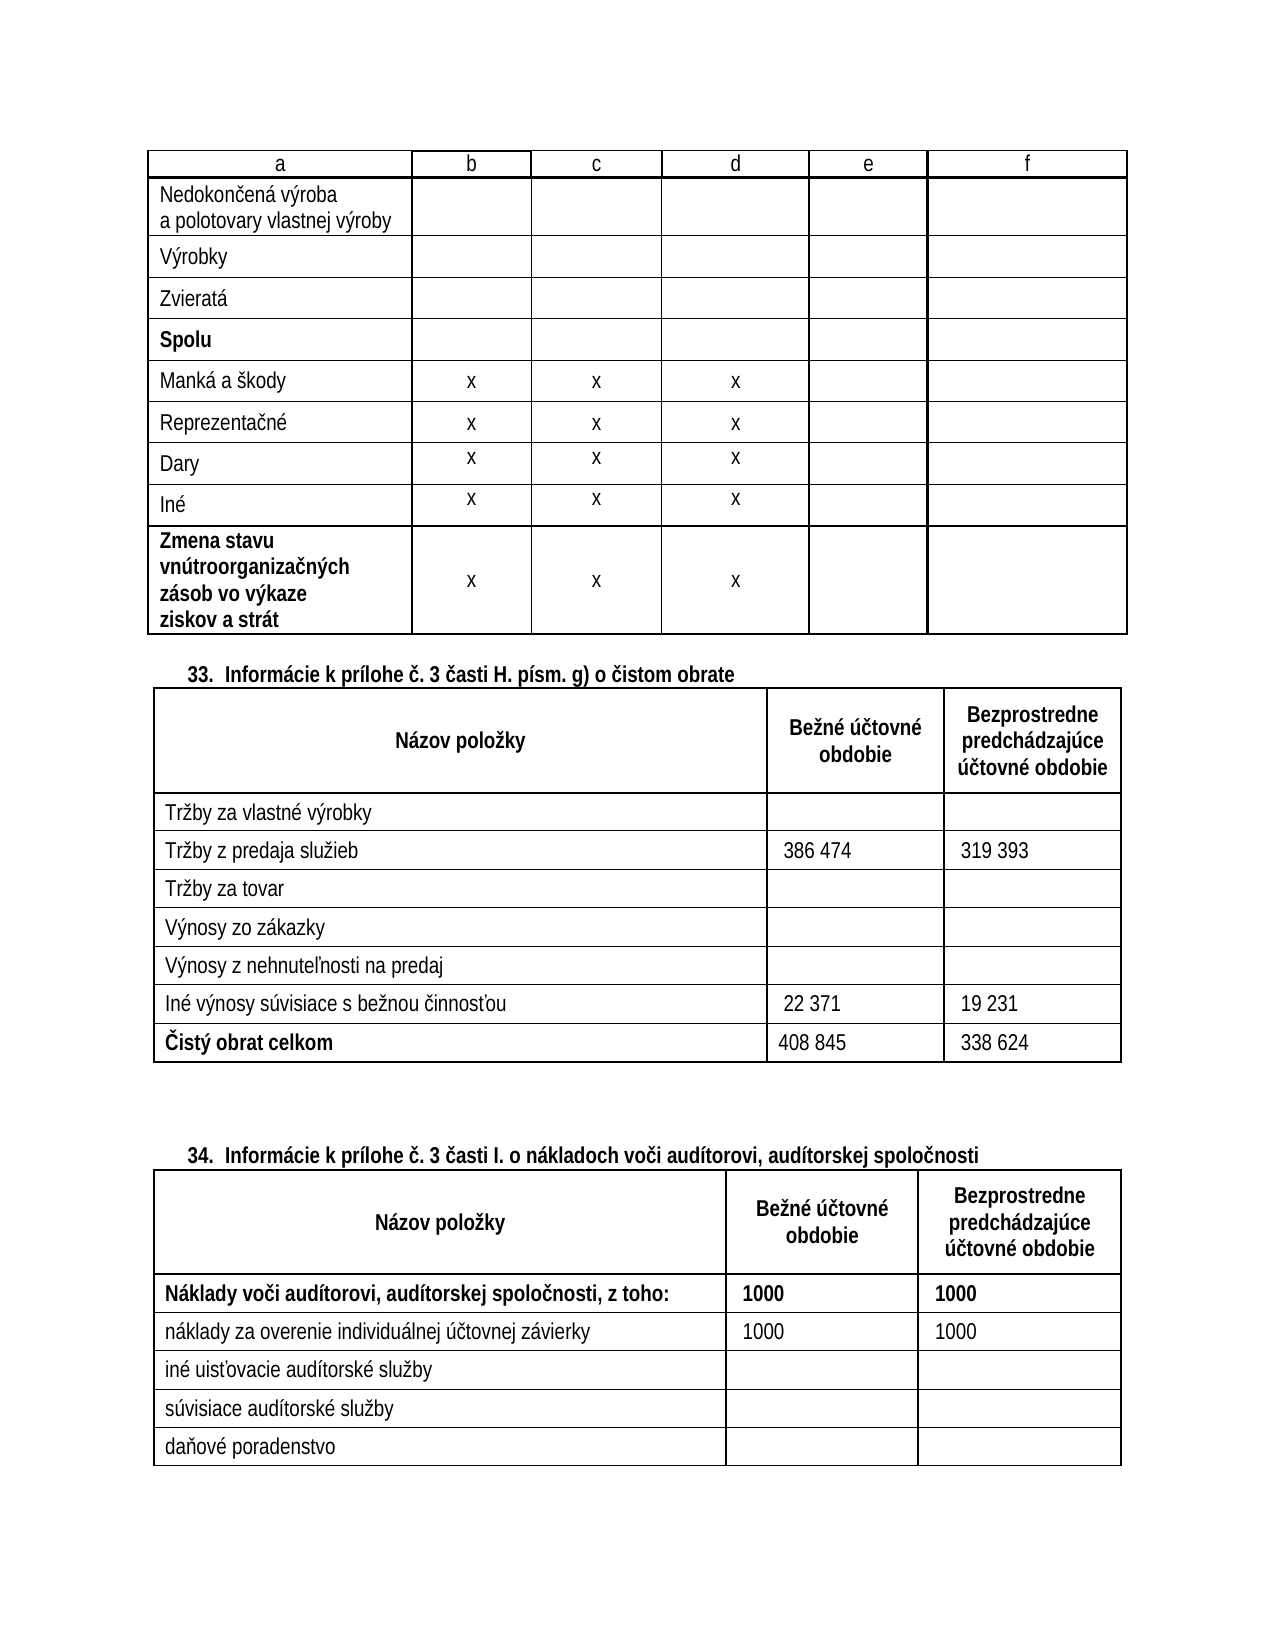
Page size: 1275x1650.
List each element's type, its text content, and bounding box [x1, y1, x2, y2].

table_cell [810, 443, 926, 483]
table_cell [810, 236, 926, 277]
table_cell Zmena stavu vnútroorganizačných zásob vo výkaze ziskov a strát [149, 527, 411, 632]
table_cell x [413, 402, 531, 442]
table_cell [532, 278, 661, 318]
table_cell x [662, 527, 808, 632]
table_header Bežné účtovné obdobie [727, 1171, 917, 1273]
table_cell Manká a škody [149, 361, 411, 401]
table_cell [532, 179, 661, 235]
table_cell [919, 1428, 1120, 1465]
table_cell Tržby za tovar [155, 870, 766, 907]
table_cell 319 393 [945, 831, 1120, 869]
table_cell [662, 179, 808, 235]
table_cell [413, 236, 531, 277]
table_cell c [532, 151, 661, 176]
table_cell [945, 908, 1120, 946]
table_cell e [810, 151, 926, 176]
table_cell x [662, 402, 808, 442]
table_cell [919, 1351, 1120, 1388]
table_cell Reprezentačné [149, 402, 411, 442]
table_cell [929, 443, 1126, 483]
table_cell 338 624 [945, 1024, 1120, 1061]
table_cell x [662, 443, 808, 483]
table_cell [945, 794, 1120, 830]
table_cell d [663, 151, 808, 176]
table_cell Výrobky [149, 236, 411, 277]
table_cell [810, 278, 926, 318]
table_cell 408 845 [768, 1024, 943, 1061]
table_cell 386 474 [768, 831, 943, 869]
table_cell iné uisťovacie audítorské služby [155, 1351, 725, 1388]
table_cell [945, 947, 1120, 984]
table_cell x [532, 485, 661, 525]
table_cell Zvieratá [149, 278, 411, 318]
table_cell [945, 870, 1120, 907]
table_cell [929, 361, 1126, 401]
table_cell [727, 1428, 917, 1465]
table_header Bezprostredne predchádzajúce účtovné obdobie [919, 1171, 1120, 1273]
table_cell x [532, 443, 661, 483]
table_cell f [929, 151, 1126, 176]
table_header Bežné účtovné obdobie [768, 689, 943, 792]
table_cell 1000 [919, 1275, 1120, 1312]
table_cell Výnosy zo zákazky [155, 908, 766, 946]
table_cell Výnosy z nehnuteľnosti na predaj [155, 947, 766, 984]
table_cell Spolu [149, 319, 411, 359]
table_cell [532, 319, 661, 359]
table_cell Čistý obrat celkom [155, 1024, 766, 1061]
table_cell [929, 179, 1126, 235]
table_cell Tržby za vlastné výrobky [155, 794, 766, 830]
table_cell [413, 179, 531, 235]
table_cell 19 231 [945, 985, 1120, 1022]
table_cell [810, 361, 926, 401]
table_header Bezprostredne predchádzajúce účtovné obdobie [945, 689, 1120, 792]
text 33. Informácie k prílohe č. 3 časti H. písm. g) o čistom obrate [187, 661, 1087, 687]
table_cell a [149, 151, 411, 176]
table_cell [929, 319, 1126, 359]
table_cell 22 371 [768, 985, 943, 1022]
table_cell [810, 527, 926, 632]
table_cell [413, 278, 531, 318]
table_cell [662, 278, 808, 318]
table_cell x [662, 485, 808, 525]
table_cell 1000 [919, 1313, 1120, 1350]
table_cell [413, 319, 531, 359]
table_cell [727, 1390, 917, 1427]
table_cell [727, 1351, 917, 1388]
table_cell [532, 236, 661, 277]
table_header Názov položky [155, 689, 766, 792]
table_cell [662, 236, 808, 277]
table_cell 1000 [727, 1313, 917, 1350]
table_header Názov položky [155, 1171, 725, 1273]
table_cell Dary [149, 443, 411, 483]
table_cell [768, 908, 943, 946]
table_cell [768, 947, 943, 984]
table_cell [929, 527, 1126, 632]
table_cell Nedokončená výroba a polotovary vlastnej výroby [149, 179, 411, 235]
table_cell náklady za overenie individuálnej účtovnej závierky [155, 1313, 725, 1350]
table_cell x [662, 361, 808, 401]
table_cell x [532, 527, 661, 632]
table_cell [768, 794, 943, 830]
table_cell Iné [149, 485, 411, 525]
table_cell x [532, 402, 661, 442]
table_cell x [413, 361, 531, 401]
table_cell Iné výnosy súvisiace s bežnou činnosťou [155, 985, 766, 1022]
table_cell [810, 485, 926, 525]
table_cell [768, 870, 943, 907]
table_cell [662, 319, 808, 359]
table_cell [929, 402, 1126, 442]
table_cell x [413, 527, 531, 632]
table_cell [929, 278, 1126, 318]
table_cell Tržby z predaja služieb [155, 831, 766, 869]
table_cell [810, 179, 926, 235]
table_cell x [413, 485, 531, 525]
table_cell [810, 402, 926, 442]
table_cell [810, 319, 926, 359]
table_cell daňové poradenstvo [155, 1428, 725, 1465]
table_cell Náklady voči audítorovi, audítorskej spoločnosti, z toho: [155, 1275, 725, 1312]
table_cell [929, 236, 1126, 277]
table_cell 1000 [727, 1275, 917, 1312]
table_cell x [532, 361, 661, 401]
table_cell [919, 1390, 1120, 1427]
table_cell [929, 485, 1126, 525]
table_cell súvisiace audítorské služby [155, 1390, 725, 1427]
table_cell x [413, 443, 531, 483]
text 34. Informácie k prílohe č. 3 časti I. o nákladoch voči audítorovi, audítorskej spoločnosti [187, 1142, 1087, 1168]
table_cell b [413, 152, 530, 176]
